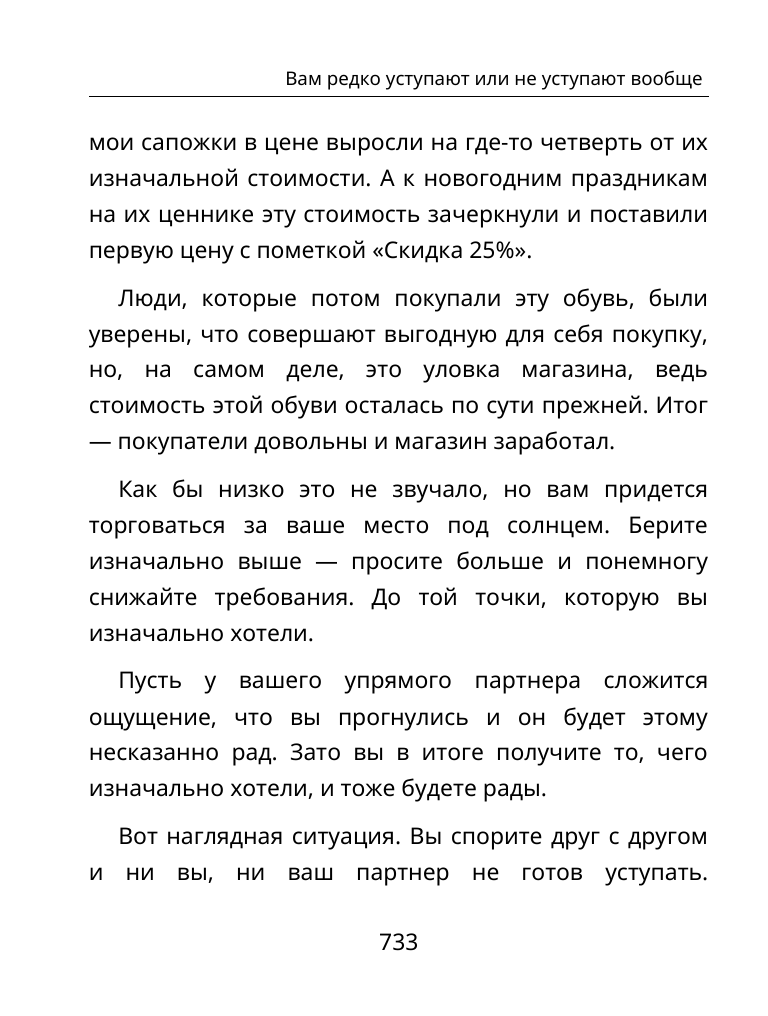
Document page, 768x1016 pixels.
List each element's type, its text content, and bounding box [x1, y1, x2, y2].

text Вот наглядная ситуация. Вы спорите друг с другом и ни вы, ни ваш партнер не готов уступать. [88, 820, 709, 887]
text Люди, которые потом покупали эту обувь, были уверены, что совершают выгодную для себя покупку, но, на самом деле, это уловка магазина, ведь стоимость этой обуви осталась по сути прежней. Итог — покупатели довольны и магазин заработал. [88, 282, 709, 457]
text мои сапожки в цене выросли на где-то четверть от их изначальной стоимости. А к новогодним праздникам на их ценнике эту стоимость зачеркнули и поставили первую цену с пометкой «Скидка 25%». [88, 126, 709, 265]
text Пусть у вашего упрямого партнера сложится ощущение, что вы прогнулись и он будет этому несказанно рад. Зато вы в итоге получите то, чего изначально хотели, и тоже будете рады. [88, 664, 709, 803]
text Как бы низко это не звучало, но вам придется торговаться за ваше место под солнцем. Берите изначально выше — просите больше и понемногу снижайте требования. До той точки, которую вы изначально хотели. [88, 473, 709, 648]
